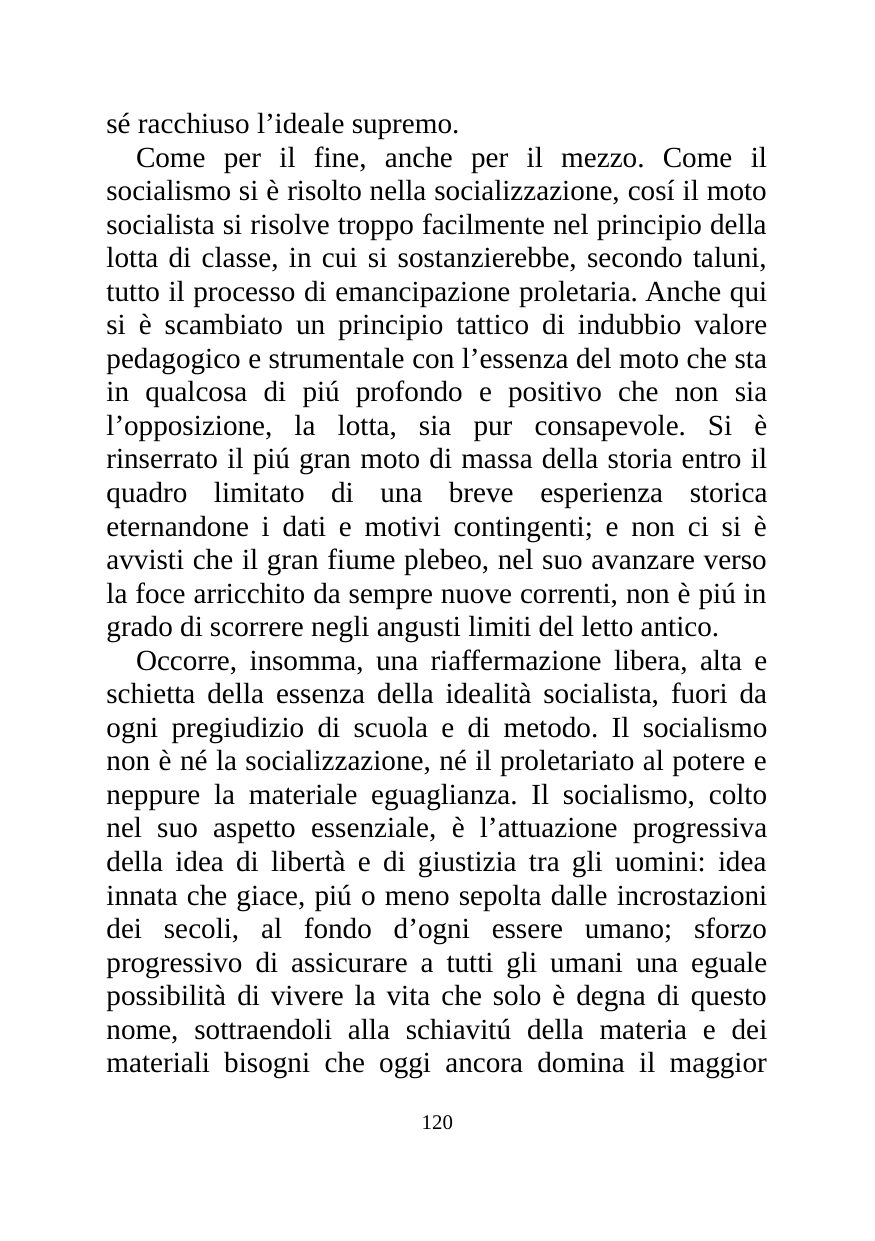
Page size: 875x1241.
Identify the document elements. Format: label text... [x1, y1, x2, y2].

text sé racchiuso l’ideale supremo. [106, 106, 768, 140]
text Occorre, insomma, una riaffermazione libera, alta e schietta della essenza della idealità socialista, fuori da ogni pregiudizio di scuola e di metodo. Il socialismo non è né la socializzazione, né il proletariato al potere e neppure la materiale eguaglianza. Il socialismo, colto nel suo aspetto essenziale, è l’attuazione progressiva della idea di libertà e di giustizia tra gli uomini: idea innata che giace, piú o meno sepolta dalle incrostazioni dei secoli, al fondo d’ogni essere umano; sforzo progressivo di assicurare a tutti gli umani una eguale possibilità di vivere la vita che solo è degna di questo nome, sottraendoli alla schiavitú della materia e dei materiali bisogni che oggi ancora domina il maggior [106, 643, 768, 1079]
text Come per il fine, anche per il mezzo. Come il socialismo si è risolto nella socializzazione, cosí il moto socialista si risolve troppo facilmente nel principio della lotta di classe, in cui si sostanzierebbe, secondo taluni, tutto il processo di emancipazione proletaria. Anche qui si è scambiato un principio tattico di indubbio valore pedagogico e strumentale con l’essenza del moto che sta in qualcosa di piú profondo e positivo che non sia l’opposizione, la lotta, sia pur consapevole. Si è rinserrato il piú gran moto di massa della storia entro il quadro limitato di una breve esperienza storica eternandone i dati e motivi contingenti; e non ci si è avvisti che il gran fiume plebeo, nel suo avanzare verso la foce arricchito da sempre nuove correnti, non è piú in grado di scorrere negli angusti limiti del letto antico. [106, 140, 768, 643]
